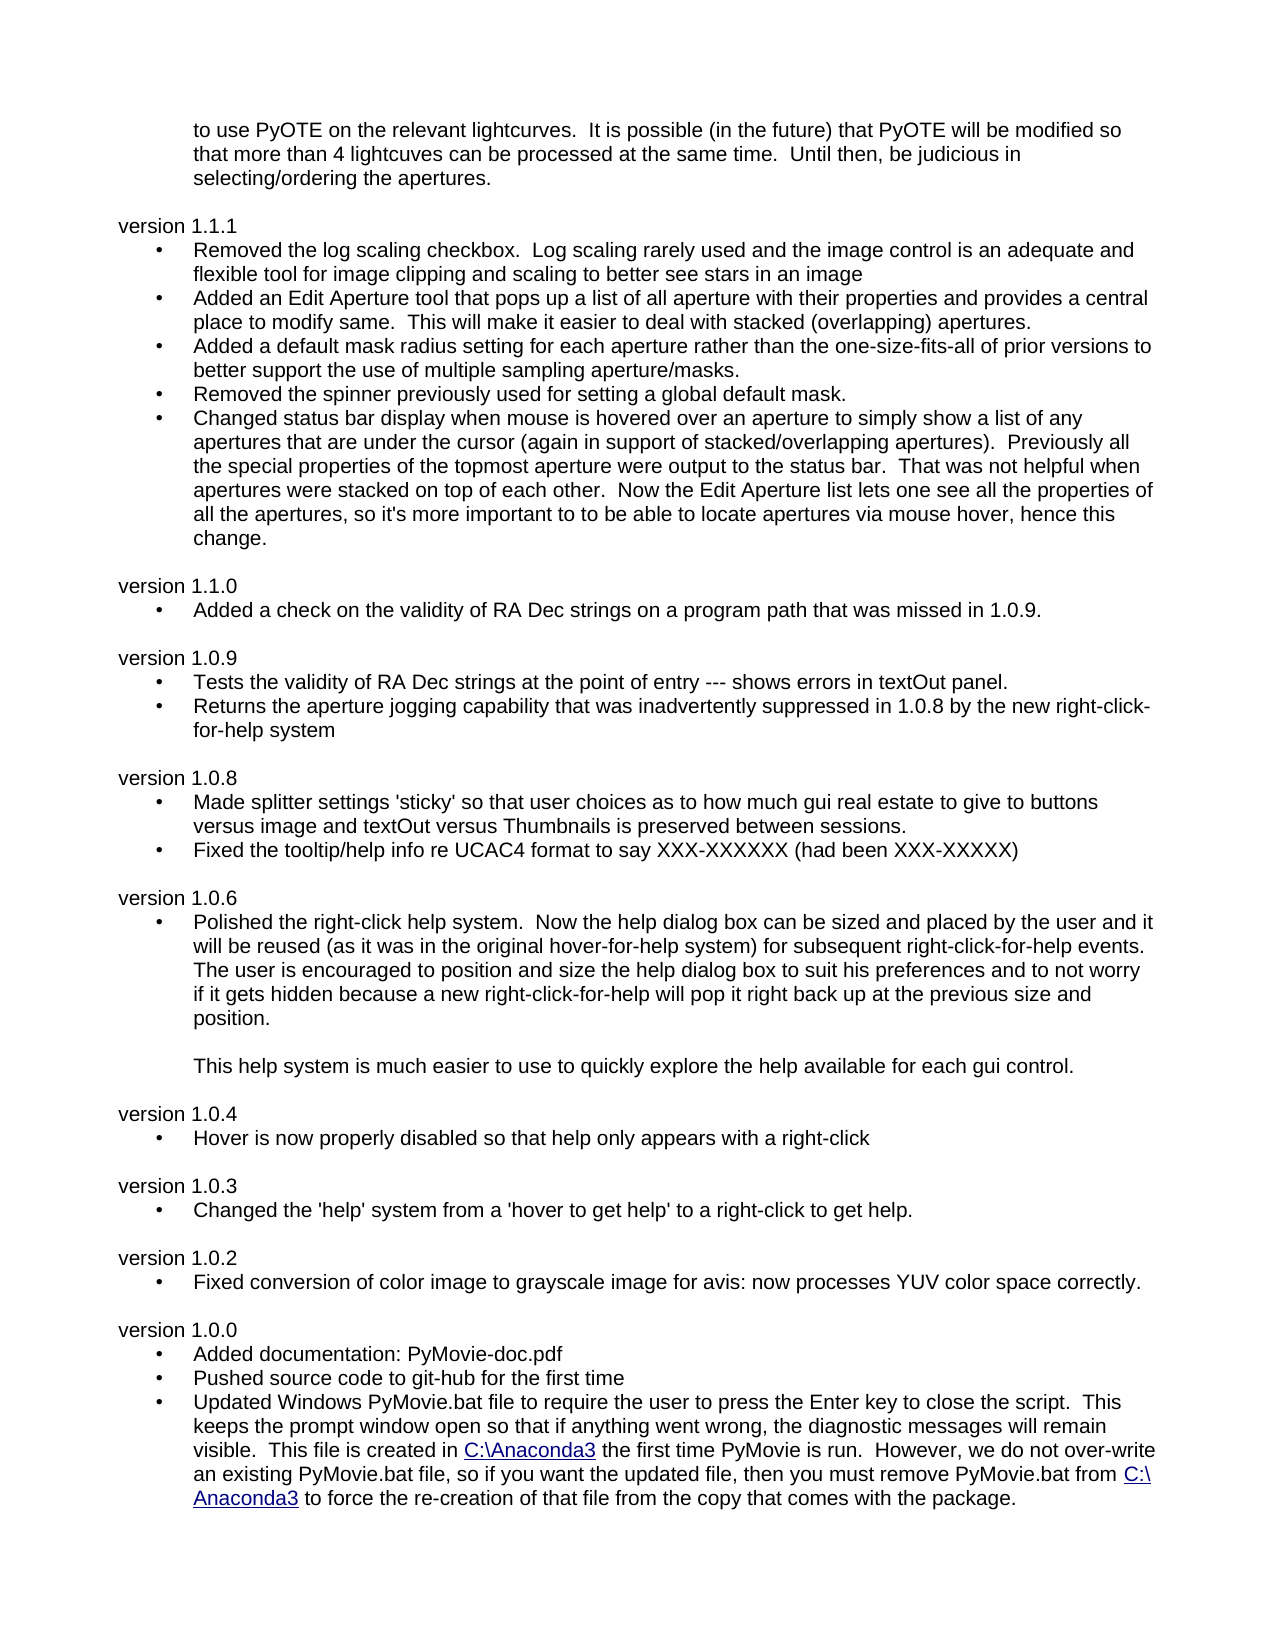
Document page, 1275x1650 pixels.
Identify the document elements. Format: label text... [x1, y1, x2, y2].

list Updated Windows PyMovie.bat file to require the user to press the Enter key to close the script. This keeps the prompt window open so that if anything went wrong, the diagnostic messages will remain visible. This file is created in C:\Anaconda3 the first time PyMovie is run. However, we do not over-write an existing PyMovie.bat file, so if you want the updated file, then you must remove PyMovie.bat from C:\Anaconda3 to force the re-creation of that file from the copy that comes with the package. [156, 1389, 1157, 1509]
list Polished the right-click help system. Now the help dialog box can be sized and placed by the user and it will be reused (as it was in the original hover-for-help system) for subsequent right-click-for-help events. The user is encouraged to position and size the help dialog box to suit his preferences and to not worry if it gets hidden because a new right-click-for-help will pop it right back up at the previous size and position. This help system is much easier to use to quickly explore the help available for each gui control. [156, 910, 1157, 1078]
text version 1.1.0 [118, 574, 1157, 598]
list Changed status bar display when mouse is hovered over an aperture to simply show a list of any apertures that are under the cursor (again in support of stacked/overlapping apertures). Previously all the special properties of the topmost aperture were output to the status bar. That was not helpful when apertures were stacked on top of each other. Now the Edit Aperture list lets one see all the properties of all the apertures, so it's more important to to be able to locate apertures via mouse hover, hence this change. [156, 406, 1157, 574]
list to use PyOTE on the relevant lightcurves. It is possible (in the future) that PyOTE will be modified so that more than 4 lightcuves can be processed at the same time. Until then, be judicious in selecting/ordering the apertures. [156, 118, 1157, 214]
text version 1.0.4 [118, 1102, 1157, 1126]
text version 1.1.1 [118, 214, 1157, 238]
text version 1.0.9 [118, 646, 1157, 670]
list Pushed source code to git-hub for the first time [156, 1366, 1157, 1389]
list Fixed the tooltip/help info re UCAC4 format to say XXX-XXXXXX (had been XXX-XXXXX) [156, 838, 1157, 886]
list Fixed conversion of color image to grayscale image for avis: now processes YUV color space correctly. [156, 1269, 1157, 1293]
text version 1.0.3 [118, 1173, 1157, 1197]
text version 1.0.2 [118, 1246, 1157, 1269]
list Added a check on the validity of RA Dec strings on a program path that was missed in 1.0.9. [156, 598, 1157, 646]
list Returns the aperture jogging capability that was inadvertently suppressed in 1.0.8 by the new right-click-for-help system [156, 694, 1157, 766]
list Made splitter settings 'sticky' so that user choices as to how much gui real estate to give to buttons versus image and textOut versus Thumbnails is preserved between sessions. [156, 790, 1157, 838]
text version 1.0.8 [118, 766, 1157, 790]
list Added documentation: PyMovie-doc.pdf [156, 1341, 1157, 1366]
list Changed the 'help' system from a 'hover to get help' to a right-click to get help. [156, 1197, 1157, 1246]
text version 1.0.0 [118, 1317, 1157, 1341]
list Tests the validity of RA Dec strings at the point of entry --- shows errors in textOut panel. [156, 670, 1157, 694]
list Removed the spinner previously used for setting a global default mask. [156, 382, 1157, 406]
text version 1.0.6 [118, 886, 1157, 910]
list Added an Edit Aperture tool that pops up a list of all aperture with their properties and provides a central place to modify same. This will make it easier to deal with stacked (overlapping) apertures. [156, 286, 1157, 334]
list Hover is now properly disabled so that help only appears with a right-click [156, 1126, 1157, 1173]
list Added a default mask radius setting for each aperture rather than the one-size-fits-all of prior versions to better support the use of multiple sampling aperture/masks. [156, 334, 1157, 382]
list Removed the log scaling checkbox. Log scaling rarely used and the image control is an adequate and flexible tool for image clipping and scaling to better see stars in an image [156, 238, 1157, 286]
